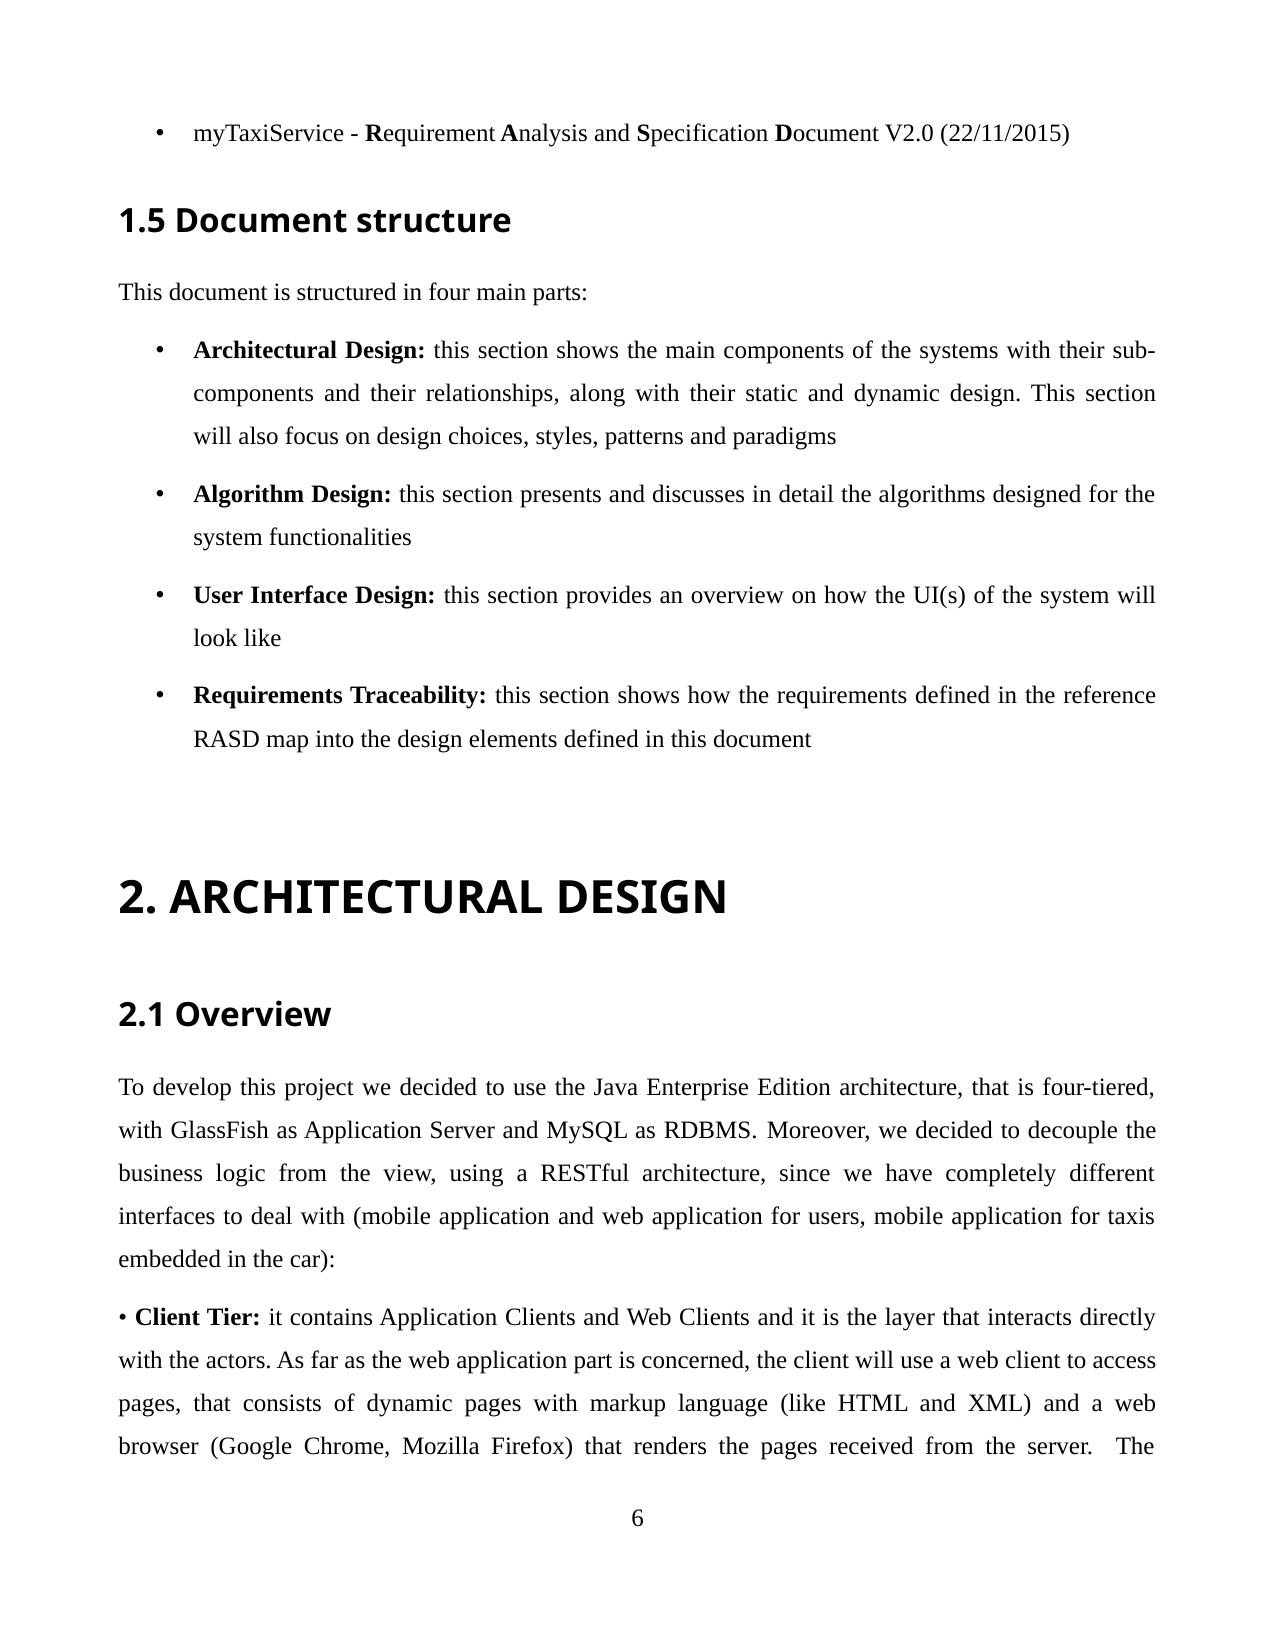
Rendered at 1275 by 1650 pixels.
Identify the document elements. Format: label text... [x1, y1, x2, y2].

list Requirements Traceability: this section shows how the requirements defined in the reference RASD map into the design elements defined in this document [156, 681, 1157, 752]
text • Client Tier: it contains Application Clients and Web Clients and it is the layer that interacts directly with the actors. As far as the web application part is concerned, the client will use a web client to access pages, that consists of dynamic pages with markup language (like HTML and XML) and a web browser (Google Chrome, Mozilla Firefox) that renders the pages received from the server. The [118, 1302, 1157, 1460]
text To develop this project we decided to use the Java Enterprise Edition architecture, that is four-tiered, with GlassFish as Application Server and MySQL as RDBMS. Moreover, we decided to decouple the business logic from the view, using a RESTful architecture, since we have completely different interfaces to deal with (mobile application and web application for users, mobile application for taxis embedded in the car): [118, 1072, 1157, 1273]
list Algorithm Design: this section presents and discusses in detail the algorithms designed for the system functionalities [156, 479, 1157, 551]
list myTaxiService - Requirement Analysis and Specification Document V2.0 (22/11/2015) [156, 118, 1157, 147]
subtitle 2. ARCHITECTURAL DESIGN [118, 864, 1157, 927]
subtitle 2.1 Overview [118, 991, 1157, 1036]
list Architectural Design: this section shows the main components of the systems with their sub-components and their relationships, along with their static and dynamic design. This section will also focus on design choices, styles, patterns and paradigms [156, 335, 1157, 450]
list User Interface Design: this section provides an overview on how the UI(s) of the system will look like [156, 580, 1157, 652]
text This document is structured in four main parts: [118, 277, 1157, 306]
subtitle 1.5 Document structure [118, 197, 1157, 242]
